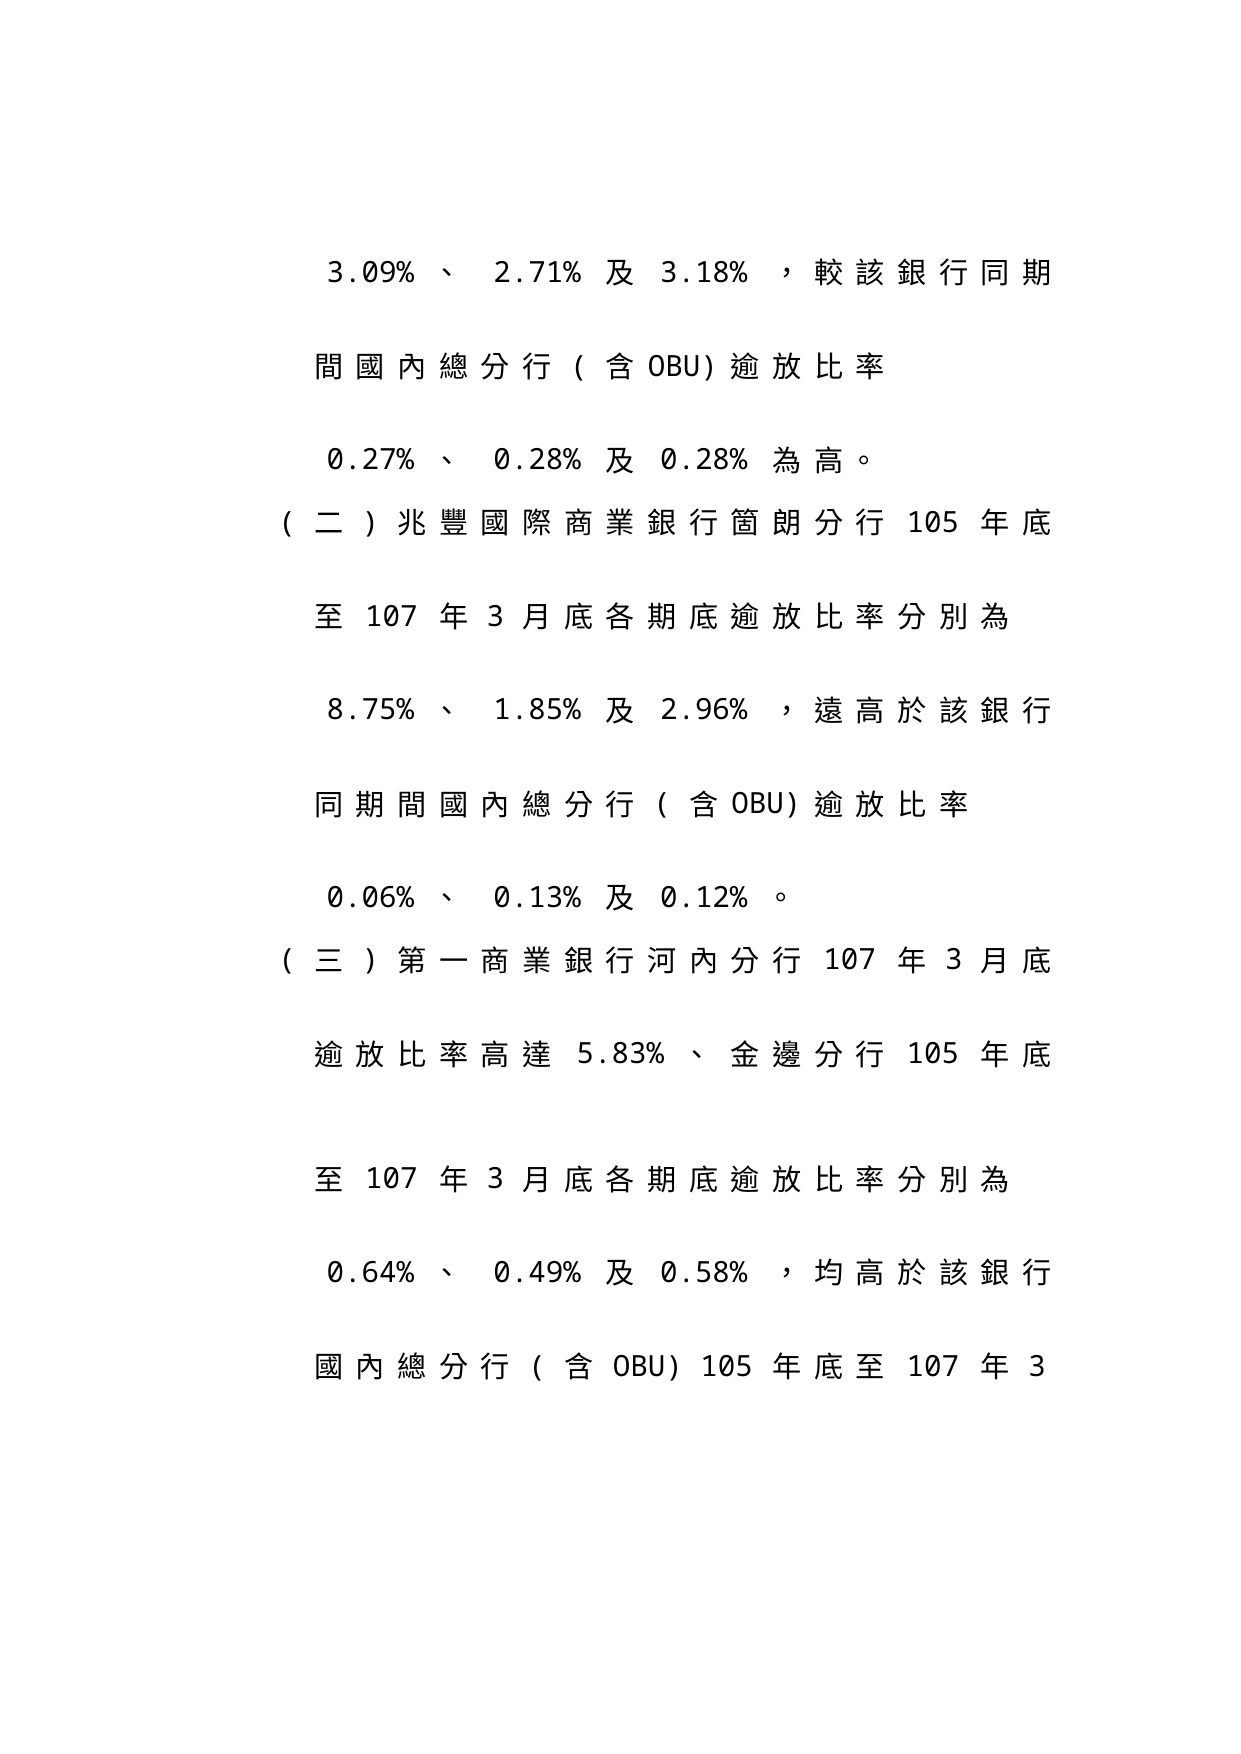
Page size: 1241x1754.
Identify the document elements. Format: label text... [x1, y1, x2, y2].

text (二)兆豐國際商業銀行箇朗分行105年底至107年3月底各期底逾放比率分別為8.75%、1.85%及2.96%，遠高於該銀行同期間國內總分行(含OBU)逾放比率0.06%、0.13%及0.12%。 [242, 479, 1058, 917]
text (三)第一商業銀行河內分行107年3月底逾放比率高達5.83%、金邊分行105年底至107年3月底各期底逾放比率分別為0.64%、0.49%及0.58%，均高於該銀行國內總分行(含OBU) 105年底至107年3 [242, 917, 1058, 1417]
text 3.09%、2.71%及3.18%，較該銀行同期間國內總分行(含OBU)逾放比率0.27%、0.28%及0.28%為高。 [242, 229, 1058, 479]
